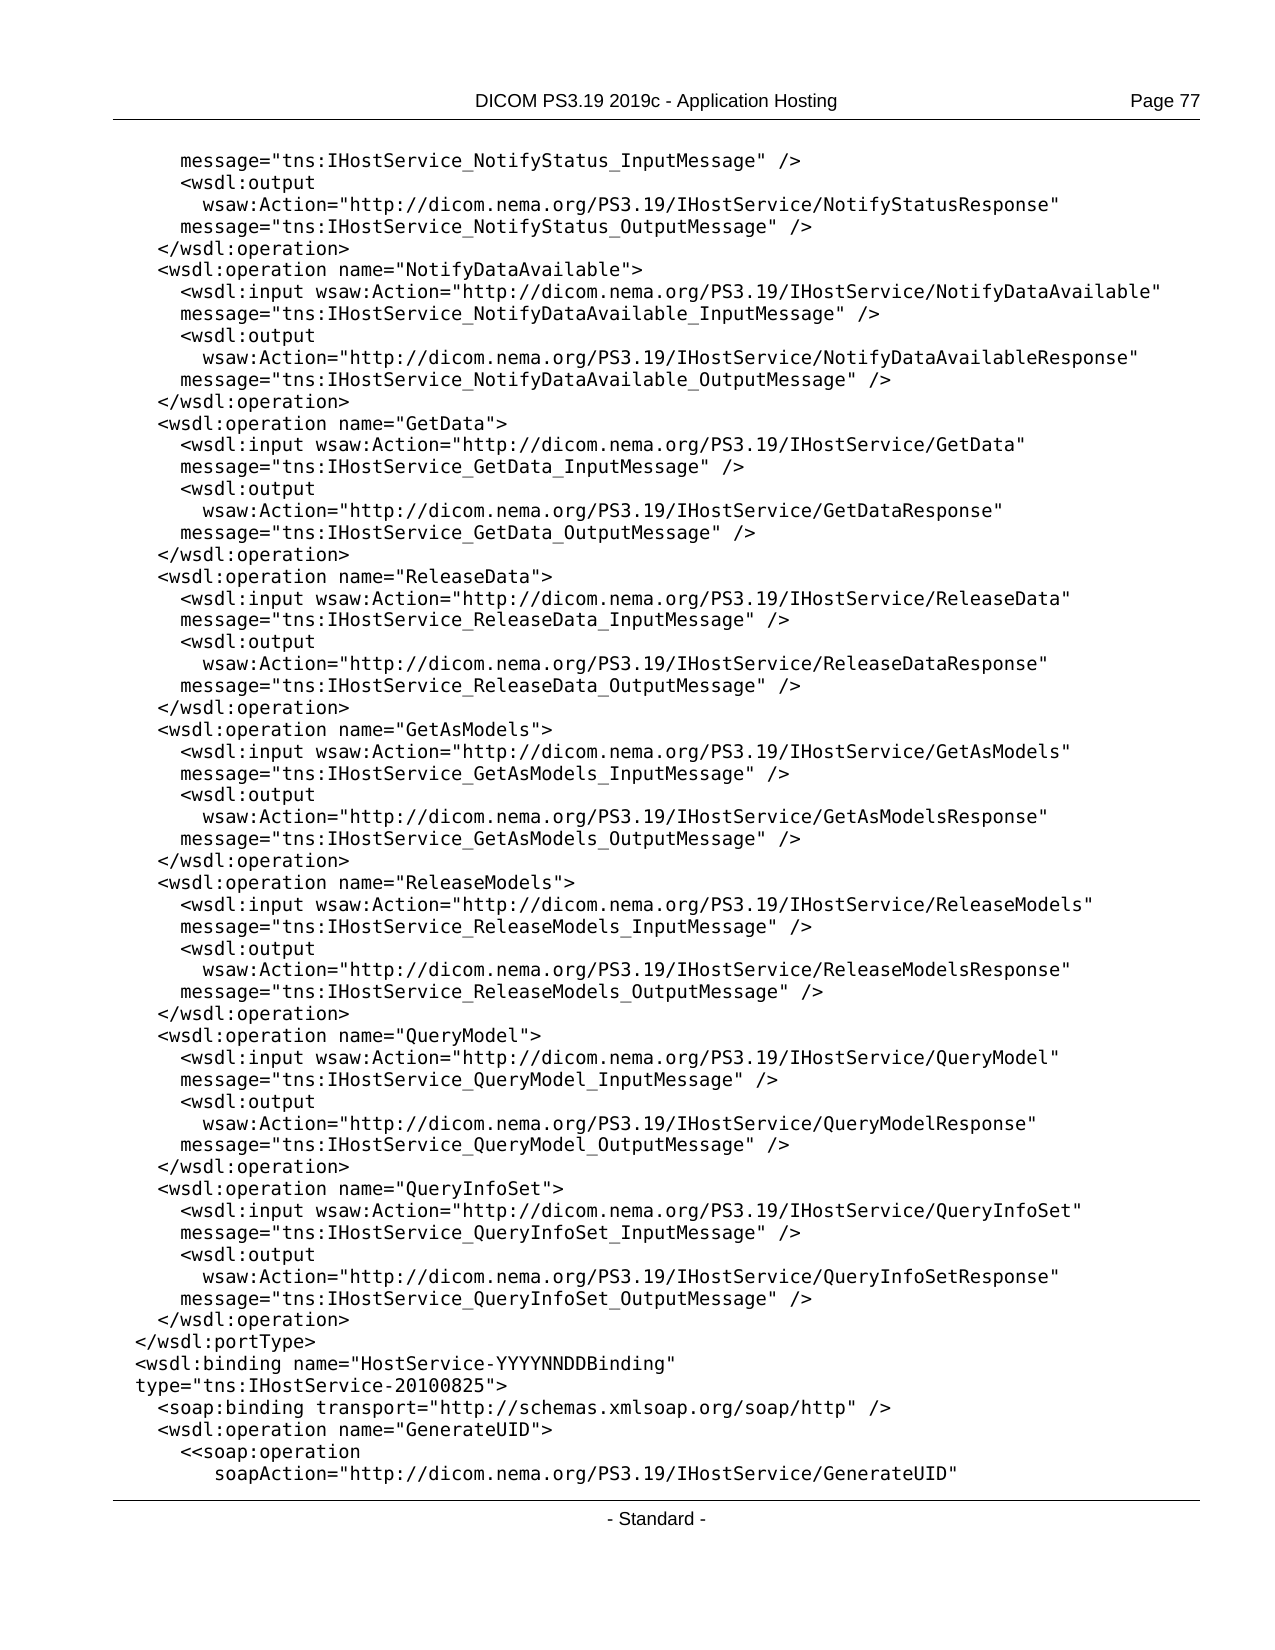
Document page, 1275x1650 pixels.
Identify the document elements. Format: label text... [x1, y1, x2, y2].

text message="tns:IHostService_NotifyStatus_InputMessage" /> <wsdl:output wsaw:Action="http://dicom.nema.org/PS3.19/IHostService/NotifyStatusResponse" message="tns:IHostService_NotifyStatus_OutputMessage" /> </wsdl:operation> <wsdl:operation name="NotifyDataAvailable"> <wsdl:input wsaw:Action="http://dicom.nema.org/PS3.19/IHostService/NotifyDataAvailable" message="tns:IHostService_NotifyDataAvailable_InputMessage" /> <wsdl:output wsaw:Action="http://dicom.nema.org/PS3.19/IHostService/NotifyDataAvailableResponse" message="tns:IHostService_NotifyDataAvailable_OutputMessage" /> </wsdl:operation> <wsdl:operation name="GetData"> <wsdl:input wsaw:Action="http://dicom.nema.org/PS3.19/IHostService/GetData" message="tns:IHostService_GetData_InputMessage" /> <wsdl:output wsaw:Action="http://dicom.nema.org/PS3.19/IHostService/GetDataResponse" message="tns:IHostService_GetData_OutputMessage" /> </wsdl:operation> <wsdl:operation name="ReleaseData"> <wsdl:input wsaw:Action="http://dicom.nema.org/PS3.19/IHostService/ReleaseData" message="tns:IHostService_ReleaseData_InputMessage" /> <wsdl:output wsaw:Action="http://dicom.nema.org/PS3.19/IHostService/ReleaseDataResponse" message="tns:IHostService_ReleaseData_OutputMessage" /> </wsdl:operation> <wsdl:operation name="GetAsModels"> <wsdl:input wsaw:Action="http://dicom.nema.org/PS3.19/IHostService/GetAsModels" message="tns:IHostService_GetAsModels_InputMessage" /> <wsdl:output wsaw:Action="http://dicom.nema.org/PS3.19/IHostService/GetAsModelsResponse" message="tns:IHostService_GetAsModels_OutputMessage" /> </wsdl:operation> <wsdl:operation name="ReleaseModels"> <wsdl:input wsaw:Action="http://dicom.nema.org/PS3.19/IHostService/ReleaseModels" message="tns:IHostService_ReleaseModels_InputMessage" /> <wsdl:output wsaw:Action="http://dicom.nema.org/PS3.19/IHostService/ReleaseModelsResponse" message="tns:IHostService_ReleaseModels_OutputMessage" /> </wsdl:operation> <wsdl:operation name="QueryModel"> <wsdl:input wsaw:Action="http://dicom.nema.org/PS3.19/IHostService/QueryModel" message="tns:IHostService_QueryModel_InputMessage" /> <wsdl:output wsaw:Action="http://dicom.nema.org/PS3.19/IHostService/QueryModelResponse" message="tns:IHostService_QueryModel_OutputMessage" /> </wsdl:operation> <wsdl:operation name="QueryInfoSet"> <wsdl:input wsaw:Action="http://dicom.nema.org/PS3.19/IHostService/QueryInfoSet" message="tns:IHostService_QueryInfoSet_InputMessage" /> <wsdl:output wsaw:Action="http://dicom.nema.org/PS3.19/IHostService/QueryInfoSetResponse" message="tns:IHostService_QueryInfoSet_OutputMessage" /> </wsdl:operation> </wsdl:portType> <wsdl:binding name="HostService-YYYYNNDDBinding" type="tns:IHostService-20100825"> <soap:binding transport="http://schemas.xmlsoap.org/soap/http" /> <wsdl:operation name="GenerateUID"> <<soap:operation soapAction="http://dicom.nema.org/PS3.19/IHostService/GenerateUID" [112, 150, 1200, 1484]
